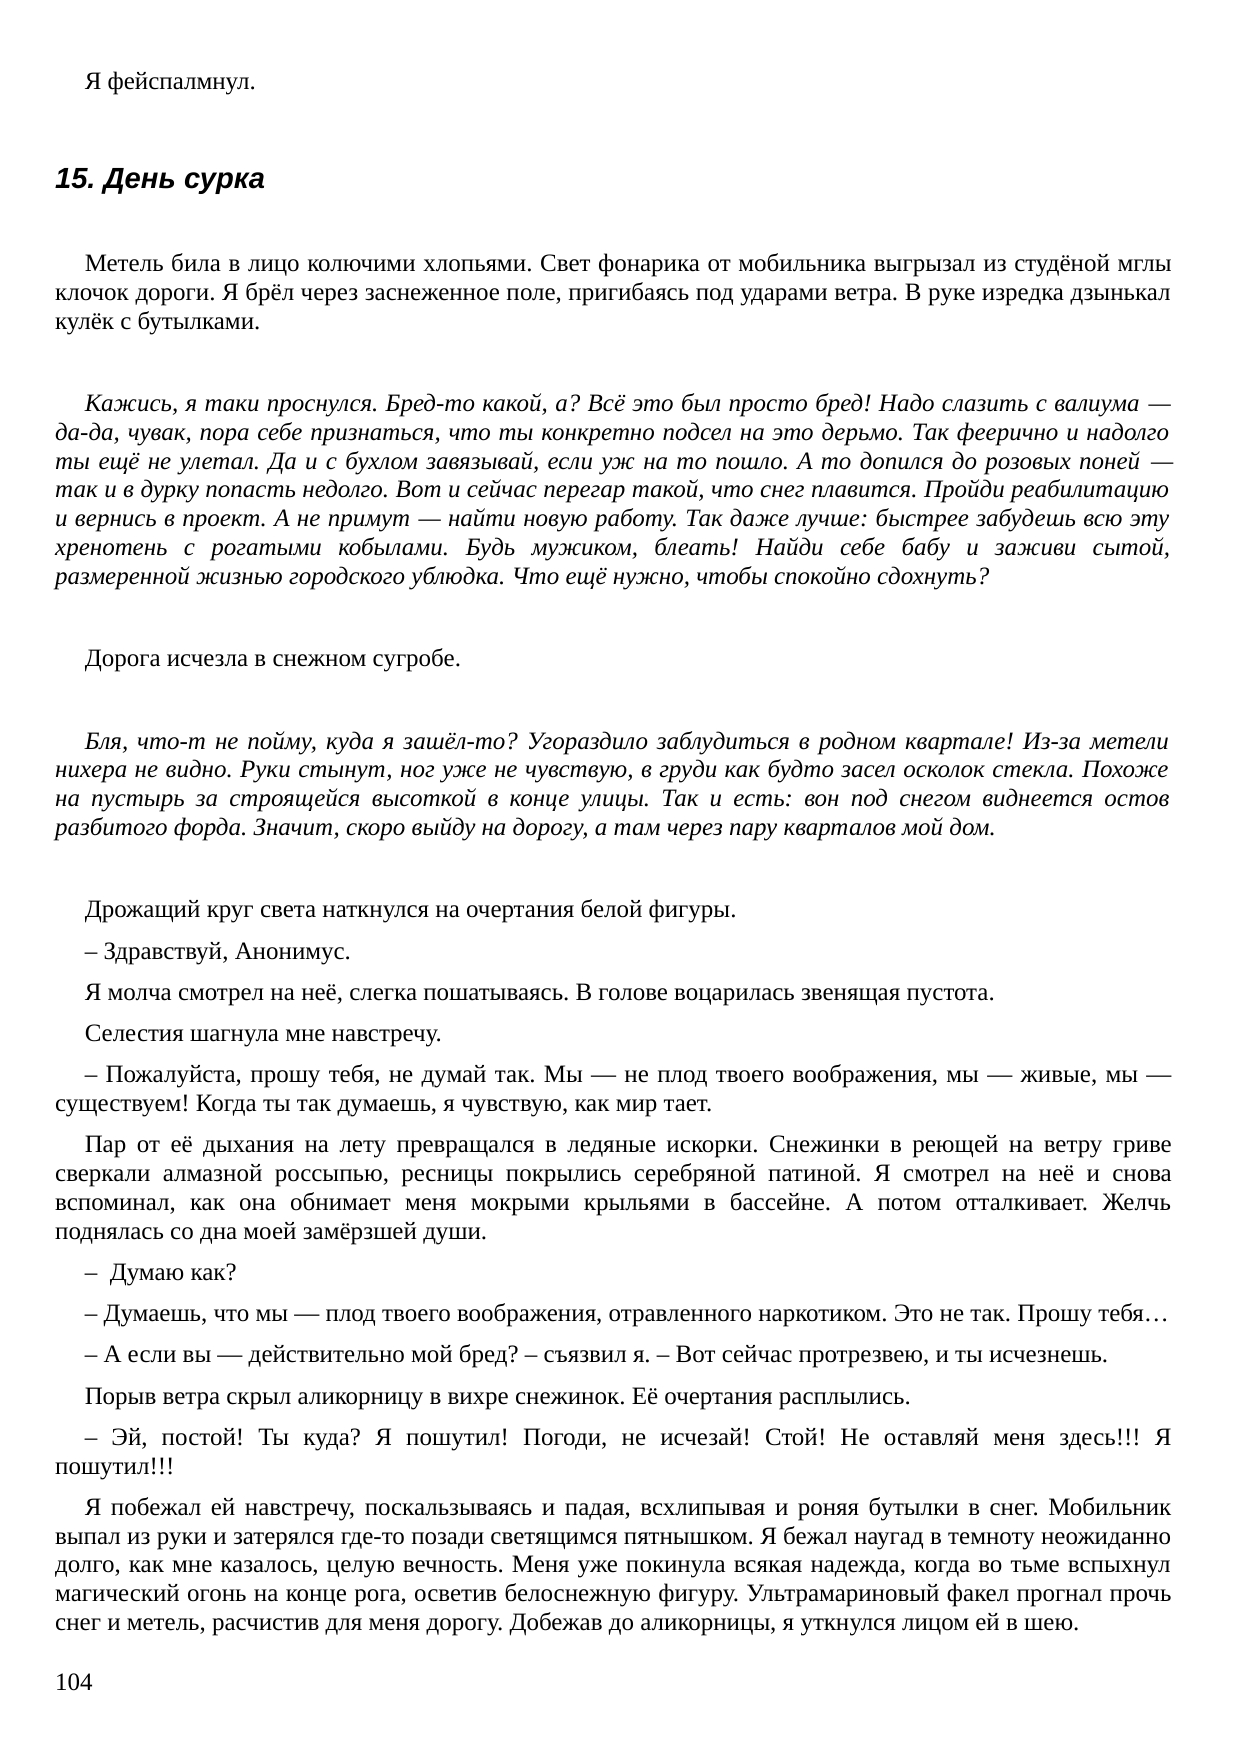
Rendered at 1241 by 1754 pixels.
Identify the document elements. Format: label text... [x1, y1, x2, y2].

text – Здравствуй, Анонимус. [55, 936, 1173, 964]
text Метель била в лицо колючими хлопьями. Свет фонарика от мобильника выгрызал из студёной мглы клочок дороги. Я брёл через заснеженное поле, пригибаясь под ударами ветра. В руке изредка дзынькал кулёк с бутылками. [55, 248, 1173, 334]
text Кажись, я таки проснулся. Бред-то какой, а? Всё это был просто бред! Надо слазить с валиума — да-да, чувак, пора себе признаться, что ты конкретно подсел на это дерьмо. Так феерично и надолго ты ещё не улетал. Да и с бухлом завязывай, если уж на то пошло. А то допился до розовых поней — так и в дурку попасть недолго. Вот и сейчас перегар такой, что снег плавится. Пройди реабилитацию и вернись в проект. А не примут — найти новую работу. Так даже лучше: быстрее забудешь всю эту хренотень с рогатыми кобылами. Будь мужиком, блеать! Найди себе бабу и заживи сытой, размеренной жизнью городского ублюдка. Что ещё нужно, чтобы спокойно сдохнуть? [55, 388, 1173, 589]
text Дорога исчезла в снежном сугробе. [55, 643, 1173, 672]
text Бля, что-т не пойму, куда я зашёл-то? Угораздило заблудиться в родном квартале! Из-за метели нихера не видно. Руки стынут, ног уже не чувствую, в груди как будто засел осколок стекла. Похоже на пустырь за строящейся высоткой в конце улицы. Так и есть: вон под снегом виднеется остов разбитого форда. Значит, скоро выйду на дорогу, а там через пару кварталов мой дом. [55, 726, 1173, 841]
text – Думаю как? [55, 1257, 1173, 1286]
text Пар от её дыхания на лету превращался в ледяные искорки. Снежинки в реющей на ветру гриве сверкали алмазной россыпью, ресницы покрылись серебряной патиной. Я смотрел на неё и снова вспоминал, как она обнимает меня мокрыми крыльями в бассейне. А потом отталкивает. Желчь поднялась со дна моей замёрзшей души. [55, 1129, 1173, 1244]
text Селестия шагнула мне навстречу. [55, 1018, 1173, 1047]
text – А если вы — действительно мой бред? – съязвил я. – Вот сейчас протрезвею, и ты исчезнешь. [55, 1339, 1173, 1368]
subtitle 15. День сурка [55, 161, 1173, 194]
text – Эй, постой! Ты куда? Я пошутил! Погоди, не исчезай! Стой! Не оставляй меня здесь!!! Я пошутил!!! [55, 1422, 1173, 1479]
text – Думаешь, что мы — плод твоего воображения, отравленного наркотиком. Это не так. Прошу тебя… [55, 1298, 1173, 1327]
text – Пожалуйста, прошу тебя, не думай так. Мы — не плод твоего воображения, мы — живые, мы — существуем! Когда ты так думаешь, я чувствую, как мир тает. [55, 1059, 1173, 1117]
text Я побежал ей навстречу, поскальзываясь и падая, всхлипывая и роняя бутылки в снег. Мобильник выпал из руки и затерялся где-то позади светящимся пятнышком. Я бежал наугад в темноту неожиданно долго, как мне казалось, целую вечность. Меня уже покинула всякая надежда, когда во тьме вспыхнул магический огонь на конце рога, осветив белоснежную фигуру. Ультрамариновый факел прогнал прочь снег и метель, расчистив для меня дорогу. Добежав до аликорницы, я уткнулся лицом ей в шею. [55, 1492, 1173, 1636]
text Дрожащий круг света наткнулся на очертания белой фигуры. [55, 894, 1173, 923]
text Я молча смотрел на неё, слегка пошатываясь. В голове воцарилась звенящая пустота. [55, 977, 1173, 1006]
text Я фейспалмнул. [55, 66, 1173, 95]
text Порыв ветра скрыл аликорницу в вихре снежинок. Её очертания расплылись. [55, 1381, 1173, 1409]
